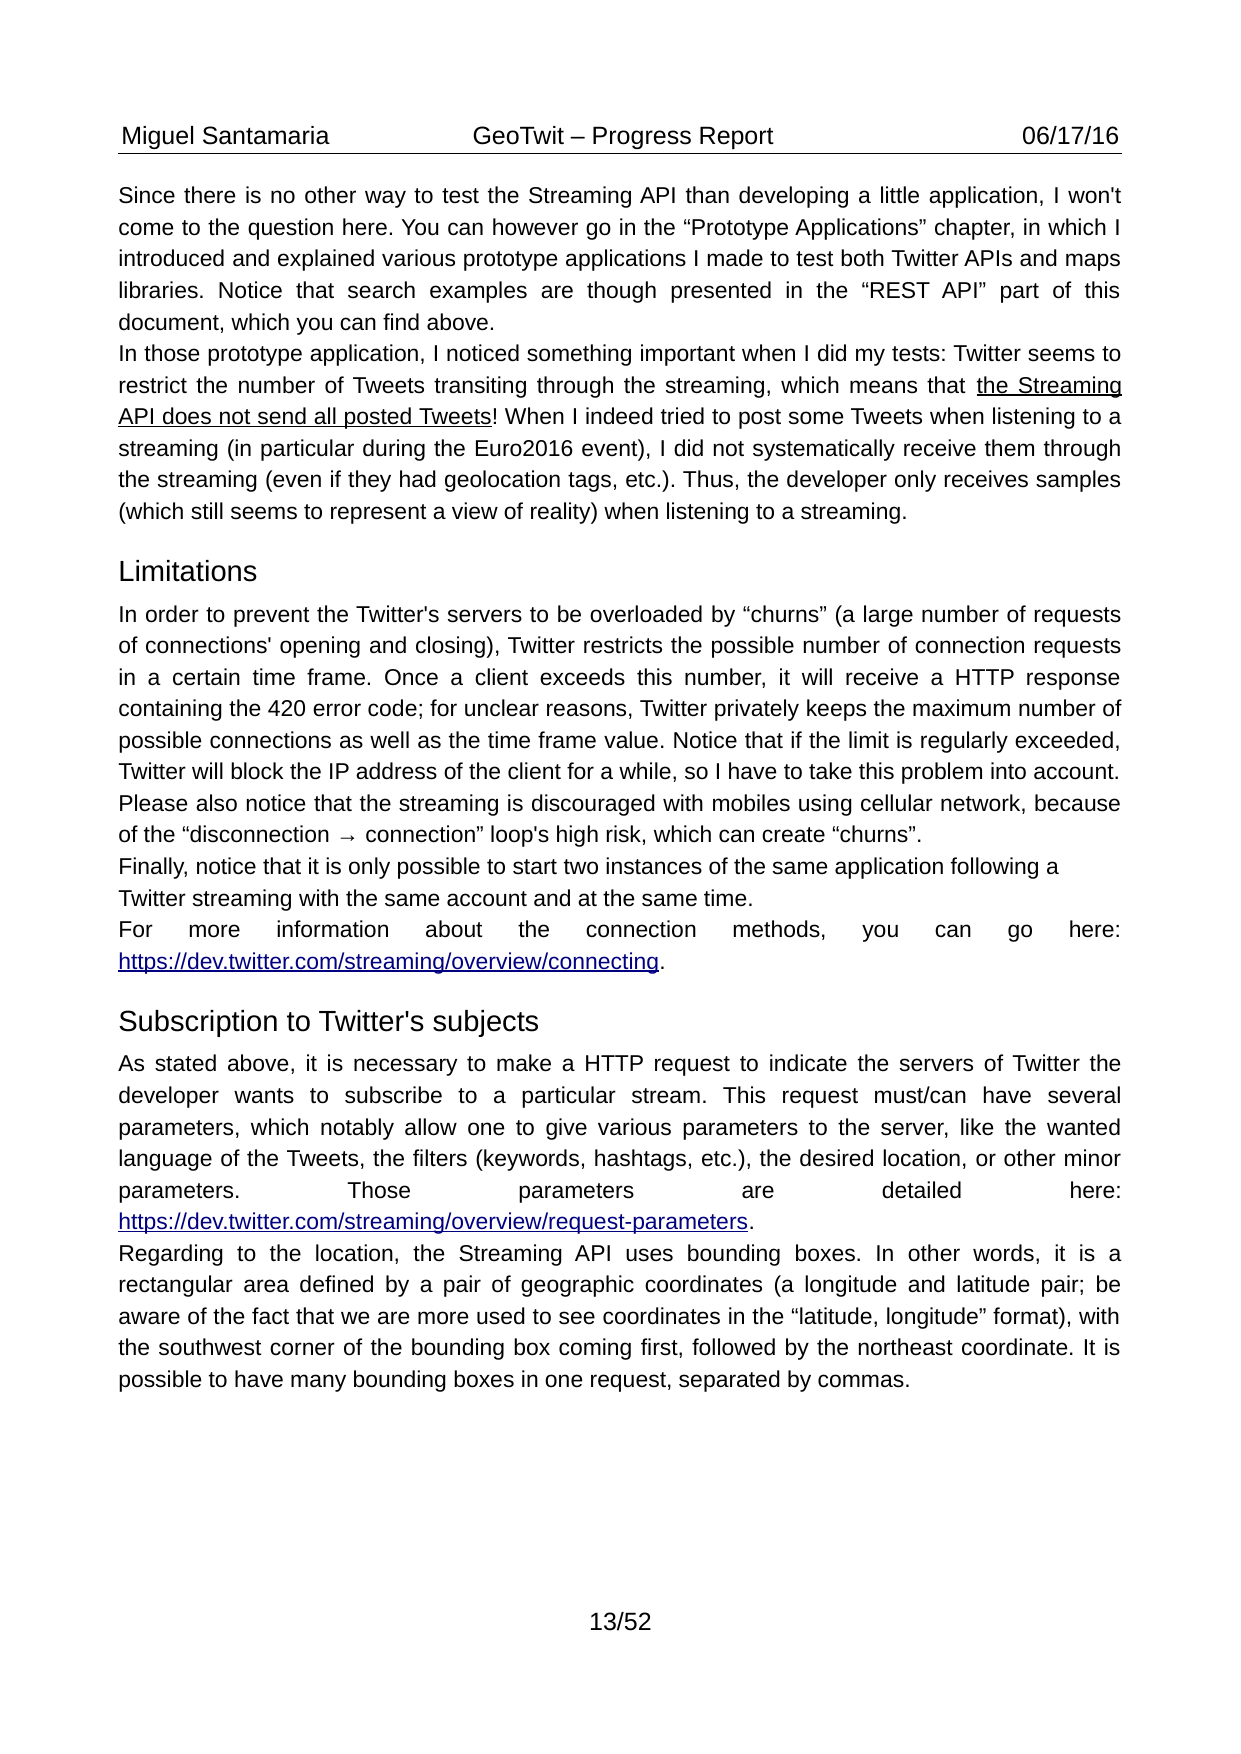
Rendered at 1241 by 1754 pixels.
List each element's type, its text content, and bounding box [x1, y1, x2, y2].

subtitle Subscription to Twitter's subjects [118, 1004, 1122, 1038]
text Finally, notice that it is only possible to start two instances of the same application following a Twitter streaming with the same account and at the same time. [118, 853, 1122, 911]
text In those prototype application, I noticed something important when I did my tests: Twitter seems to restrict the number of Tweets transiting through the streaming, which means that the Streaming API does not send all posted Tweets! When I indeed tried to post some Tweets when listening to a streaming (in particular during the Euro2016 event), I did not systematically receive them through the streaming (even if they had geolocation tags, etc.). Thus, the developer only receives samples (which still seems to represent a view of reality) when listening to a streaming. [118, 340, 1122, 524]
text In order to prevent the Twitter's servers to be overloaded by “churns” (a large number of requests of connections' opening and closing), Twitter restricts the possible number of connection requests in a certain time frame. Once a client exceeds this number, it will receive a HTTP response containing the 420 error code; for unclear reasons, Twitter privately keeps the maximum number of possible connections as well as the time frame value. Notice that if the limit is regularly exceeded, Twitter will block the IP address of the client for a while, so I have to take this problem into account. [118, 601, 1122, 785]
text Since there is no other way to test the Streaming API than developing a little application, I won't come to the question here. You can however go in the “Prototype Applications” chapter, in which I introduced and explained various prototype applications I made to test both Twitter APIs and maps libraries. Notice that search examples are though presented in the “REST API” part of this document, which you can find above. [118, 182, 1122, 335]
text As stated above, it is necessary to make a HTTP request to indicate the servers of Twitter the developer wants to subscribe to a particular stream. This request must/can have several parameters, which notably allow one to give various parameters to the server, like the wanted language of the Tweets, the filters (keywords, hashtags, etc.), the desired location, or other minor parameters. Those parameters are detailed here: https://dev.twitter.com/streaming/overview/request-parameters. [118, 1050, 1122, 1234]
text For more information about the connection methods, you can go here: https://dev.twitter.com/streaming/overview/connecting. [118, 916, 1122, 974]
text Please also notice that the streaming is discouraged with mobiles using cellular network, because of the “disconnection → connection” loop's high risk, which can create “churns”. [118, 790, 1122, 848]
text Regarding to the location, the Streaming API uses bounding boxes. In other words, it is a rectangular area defined by a pair of geographic coordinates (a longitude and latitude pair; be aware of the fact that we are more used to see coordinates in the “latitude, longitude” format), with the southwest corner of the bounding box coming first, followed by the northeast coordinate. It is possible to have many bounding boxes in one request, separated by commas. [118, 1240, 1122, 1392]
subtitle Limitations [118, 554, 1122, 588]
